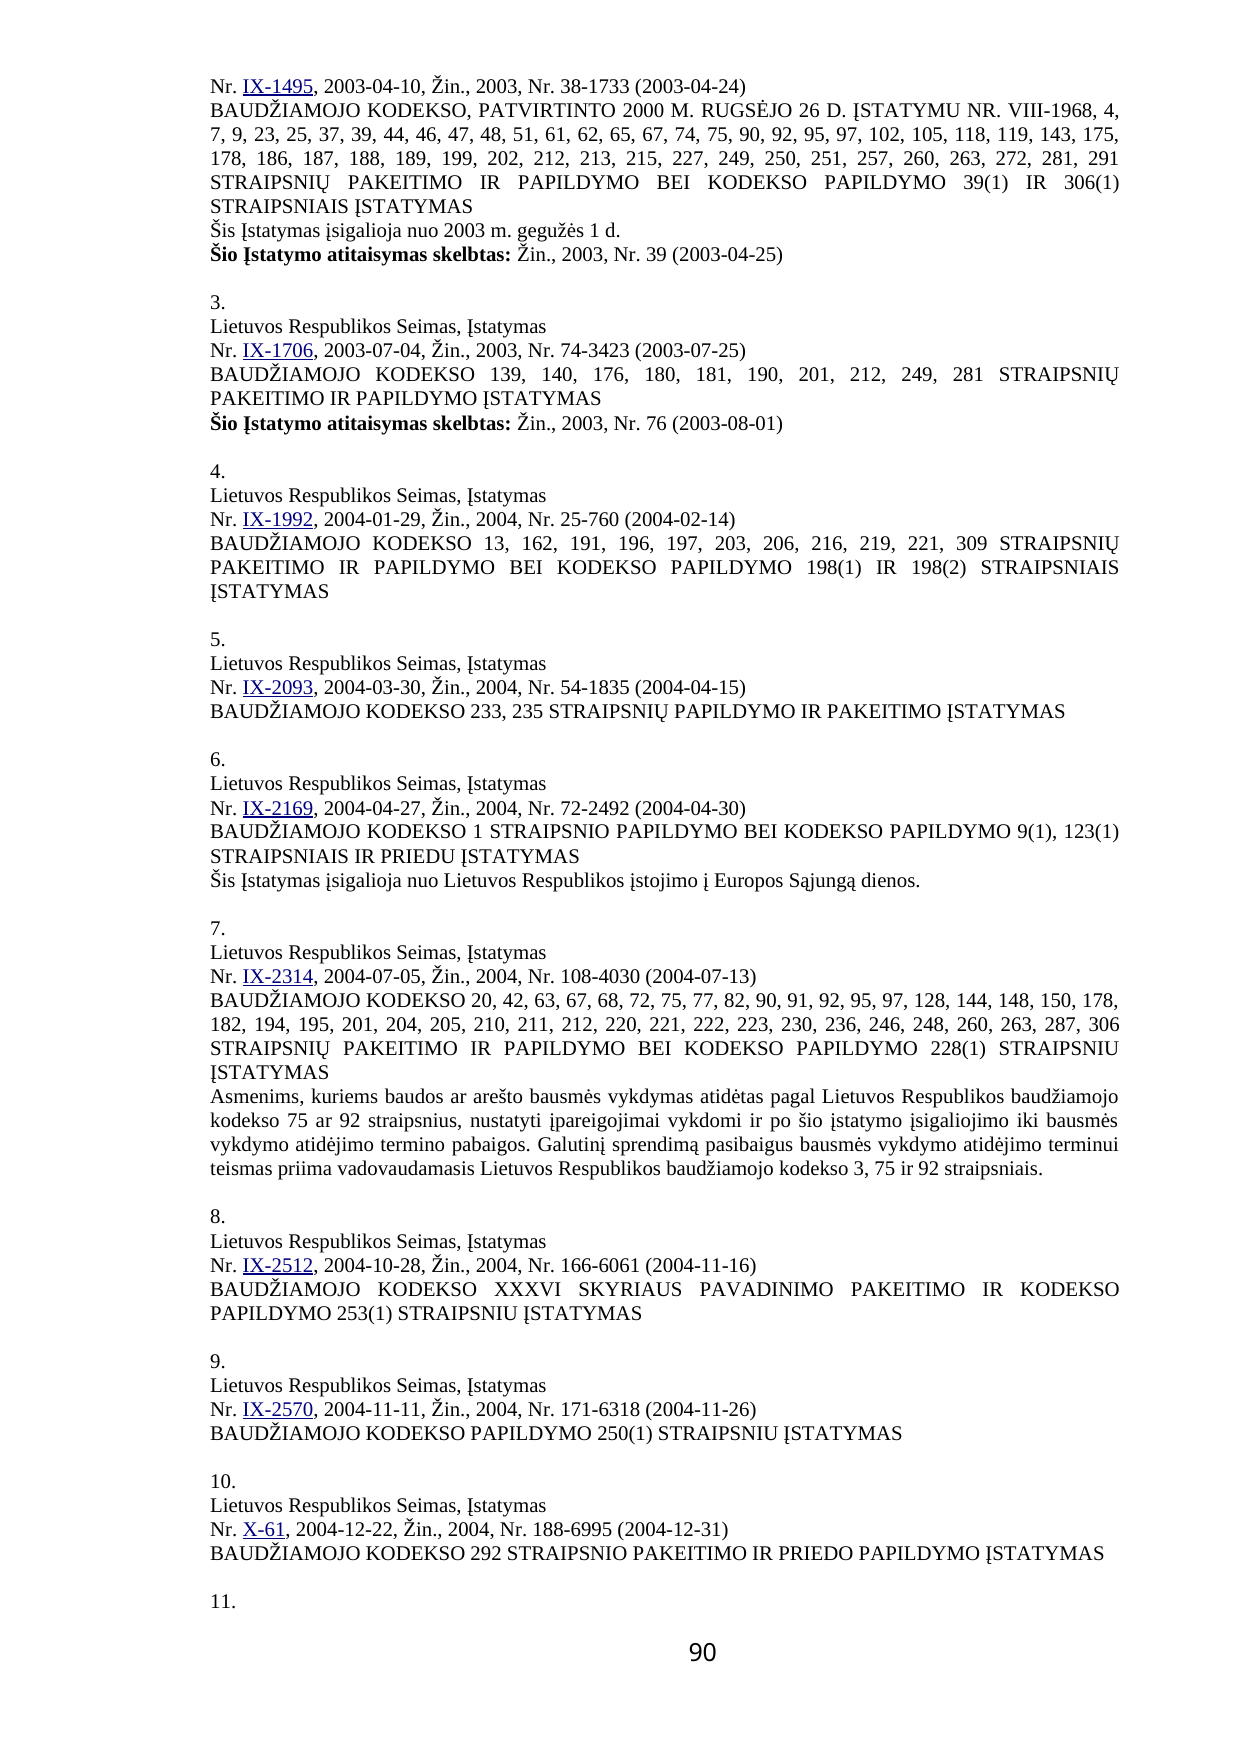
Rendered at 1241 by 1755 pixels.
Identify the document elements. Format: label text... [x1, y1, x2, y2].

text BAUDŽIAMOJO KODEKSO, PATVIRTINTO 2000 M. RUGSĖJO 26 D. ĮSTATYMU NR. VIII-1968, 4, 7, 9, 23, 25, 37, 39, 44, 46, 47, 48, 51, 61, 62, 65, 67, 74, 75, 90, 92, 95, 97, 102, 105, 118, 119, 143, 175, 178, 186, 187, 188, 189, 199, 202, 212, 213, 215, 227, 249, 250, 251, 257, 260, 263, 272, 281, 291 STRAIPSNIŲ PAKEITIMO IR PAPILDYMO BEI KODEKSO PAPILDYMO 39(1) IR 306(1) STRAIPSNIAIS ĮSTATYMAS [210, 98, 1120, 218]
text 9. [210, 1349, 1120, 1373]
text 11. [210, 1589, 1120, 1613]
text BAUDŽIAMOJO KODEKSO 233, 235 STRAIPSNIŲ PAPILDYMO IR PAKEITIMO ĮSTATYMAS [210, 699, 1120, 723]
text Lietuvos Respublikos Seimas, Įstatymas [210, 940, 1120, 964]
text BAUDŽIAMOJO KODEKSO 13, 162, 191, 196, 197, 203, 206, 216, 219, 221, 309 STRAIPSNIŲ PAKEITIMO IR PAPILDYMO BEI KODEKSO PAPILDYMO 198(1) IR 198(2) STRAIPSNIAIS ĮSTATYMAS [210, 531, 1120, 603]
text Lietuvos Respublikos Seimas, Įstatymas [210, 651, 1120, 675]
text Lietuvos Respublikos Seimas, Įstatymas [210, 1493, 1120, 1517]
text 8. [210, 1204, 1120, 1228]
text Nr. IX-2314, 2004-07-05, Žin., 2004, Nr. 108-4030 (2004-07-13) [210, 964, 1120, 988]
text Šis Įstatymas įsigalioja nuo 2003 m. gegužės 1 d. [210, 218, 1120, 242]
text 3. [210, 290, 1120, 314]
text Lietuvos Respublikos Seimas, Įstatymas [210, 1228, 1120, 1253]
text BAUDŽIAMOJO KODEKSO PAPILDYMO 250(1) STRAIPSNIU ĮSTATYMAS [210, 1421, 1120, 1445]
text BAUDŽIAMOJO KODEKSO XXXVI SKYRIAUS PAVADINIMO PAKEITIMO IR KODEKSO PAPILDYMO 253(1) STRAIPSNIU ĮSTATYMAS [210, 1277, 1120, 1325]
text 7. [210, 916, 1120, 940]
text Nr. IX-2169, 2004-04-27, Žin., 2004, Nr. 72-2492 (2004-04-30) [210, 795, 1120, 819]
text Lietuvos Respublikos Seimas, Įstatymas [210, 483, 1120, 507]
text Nr. IX-1992, 2004-01-29, Žin., 2004, Nr. 25-760 (2004-02-14) [210, 507, 1120, 531]
text Nr. IX-2512, 2004-10-28, Žin., 2004, Nr. 166-6061 (2004-11-16) [210, 1253, 1120, 1277]
text Šis Įstatymas įsigalioja nuo Lietuvos Respublikos įstojimo į Europos Sąjungą dienos. [210, 868, 1120, 892]
text 4. [210, 458, 1120, 483]
text Nr. IX-1495, 2003-04-10, Žin., 2003, Nr. 38-1733 (2003-04-24) [210, 73, 1120, 98]
text Lietuvos Respublikos Seimas, Įstatymas [210, 1373, 1120, 1397]
text 6. [210, 747, 1120, 771]
text BAUDŽIAMOJO KODEKSO 20, 42, 63, 67, 68, 72, 75, 77, 82, 90, 91, 92, 95, 97, 128, 144, 148, 150, 178, 182, 194, 195, 201, 204, 205, 210, 211, 212, 220, 221, 222, 223, 230, 236, 246, 248, 260, 263, 287, 306 STRAIPSNIŲ PAKEITIMO IR PAPILDYMO BEI KODEKSO PAPILDYMO 228(1) STRAIPSNIU ĮSTATYMAS [210, 988, 1120, 1084]
text Nr. IX-1706, 2003-07-04, Žin., 2003, Nr. 74-3423 (2003-07-25) [210, 338, 1120, 362]
text Šio Įstatymo atitaisymas skelbtas: Žin., 2003, Nr. 76 (2003-08-01) [210, 410, 1120, 434]
text Nr. IX-2570, 2004-11-11, Žin., 2004, Nr. 171-6318 (2004-11-26) [210, 1397, 1120, 1421]
text Nr. IX-2093, 2004-03-30, Žin., 2004, Nr. 54-1835 (2004-04-15) [210, 675, 1120, 699]
text BAUDŽIAMOJO KODEKSO 292 STRAIPSNIO PAKEITIMO IR PRIEDO PAPILDYMO ĮSTATYMAS [210, 1541, 1120, 1565]
text Lietuvos Respublikos Seimas, Įstatymas [210, 314, 1120, 338]
text 5. [210, 627, 1120, 651]
text Nr. X-61, 2004-12-22, Žin., 2004, Nr. 188-6995 (2004-12-31) [210, 1517, 1120, 1541]
text Lietuvos Respublikos Seimas, Įstatymas [210, 771, 1120, 795]
text Šio Įstatymo atitaisymas skelbtas: Žin., 2003, Nr. 39 (2003-04-25) [210, 242, 1120, 266]
text BAUDŽIAMOJO KODEKSO 1 STRAIPSNIO PAPILDYMO BEI KODEKSO PAPILDYMO 9(1), 123(1) STRAIPSNIAIS IR PRIEDU ĮSTATYMAS [210, 819, 1120, 868]
text Asmenims, kuriems baudos ar arešto bausmės vykdymas atidėtas pagal Lietuvos Respublikos baudžiamojo kodekso 75 ar 92 straipsnius, nustatyti įpareigojimai vykdomi ir po šio įstatymo įsigaliojimo iki bausmės vykdymo atidėjimo termino pabaigos. Galutinį sprendimą pasibaigus bausmės vykdymo atidėjimo terminui teismas priima vadovaudamasis Lietuvos Respublikos baudžiamojo kodekso 3, 75 ir 92 straipsniais. [210, 1084, 1120, 1180]
text 10. [210, 1469, 1120, 1493]
text BAUDŽIAMOJO KODEKSO 139, 140, 176, 180, 181, 190, 201, 212, 249, 281 STRAIPSNIŲ PAKEITIMO IR PAPILDYMO ĮSTATYMAS [210, 362, 1120, 410]
